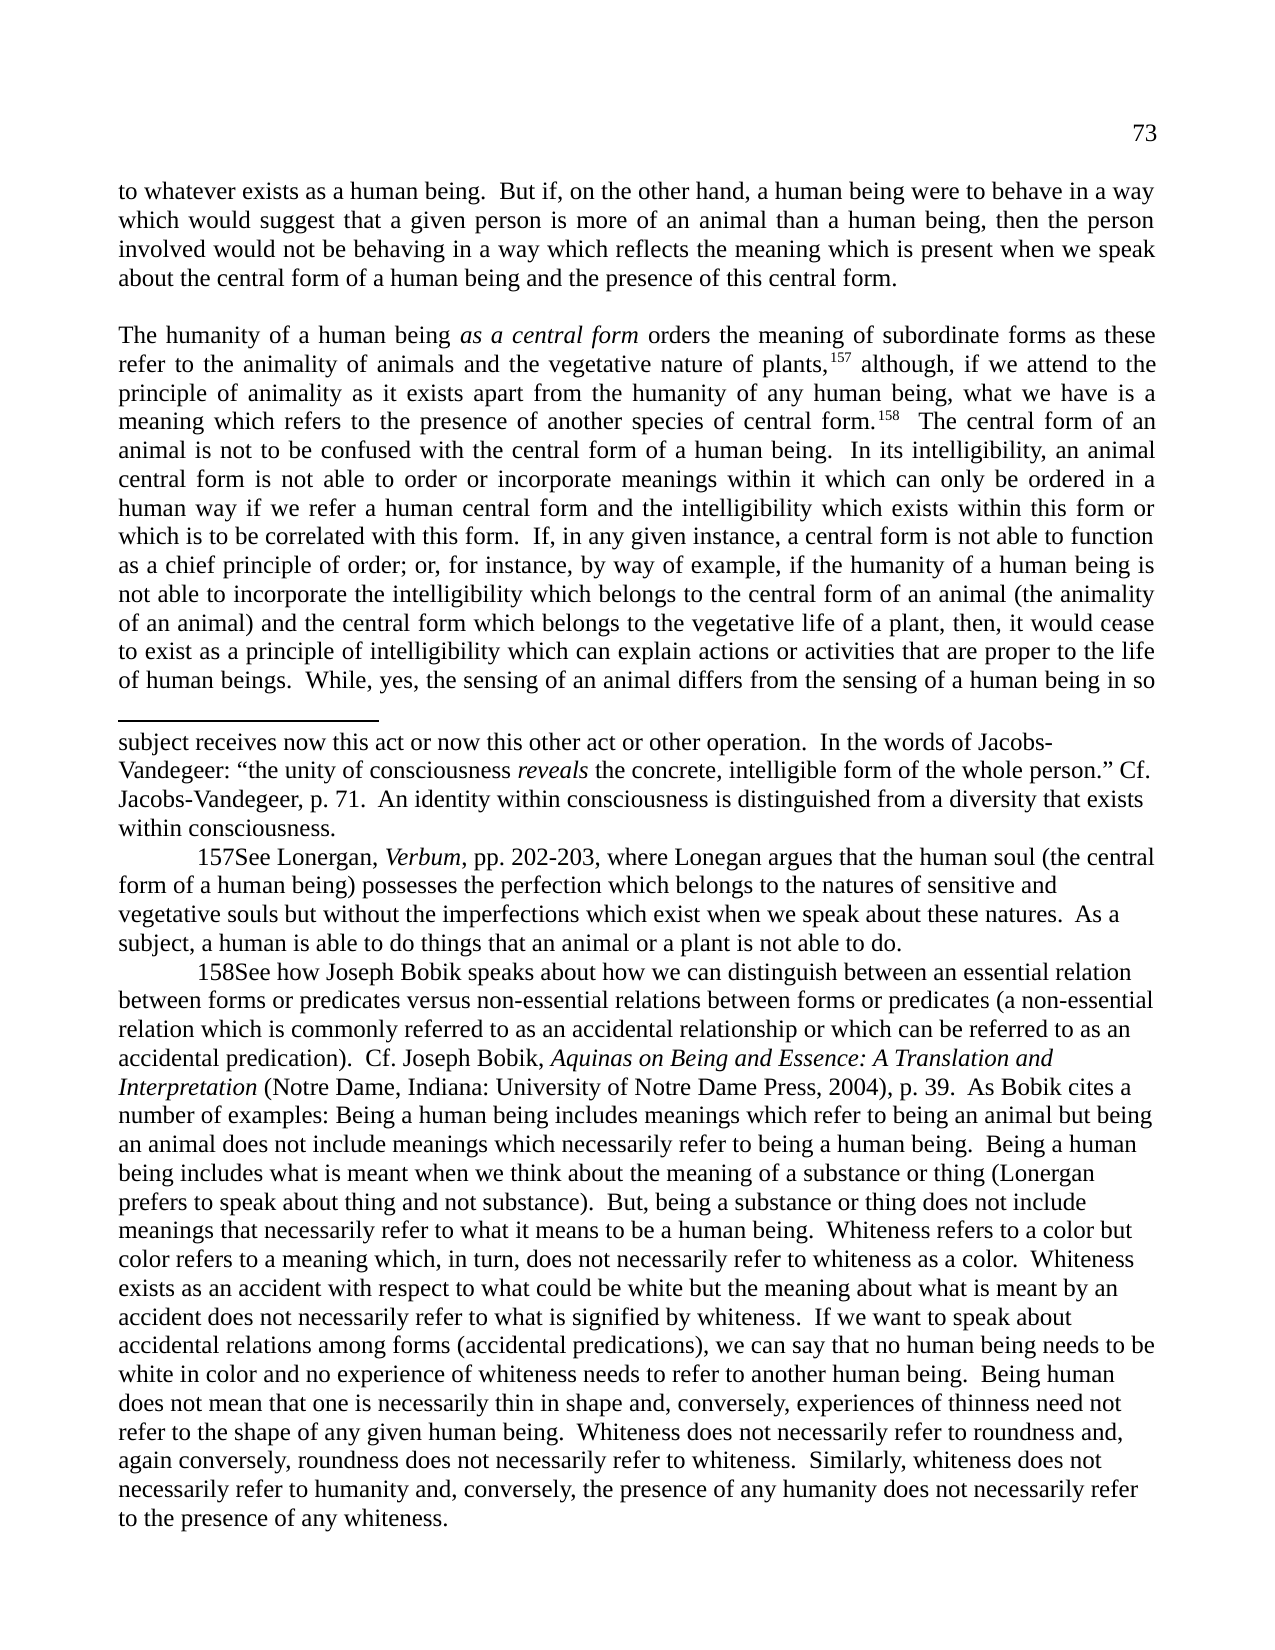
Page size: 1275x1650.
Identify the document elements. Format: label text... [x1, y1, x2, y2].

text to whatever exists as a human being. But if, on the other hand, a human being were to behave in a way which would suggest that a given person is more of an animal than a human being, then the person involved would not be behaving in a way which reflects the meaning which is present when we speak about the central form of a human being and the presence of this central form. [118, 176, 1157, 291]
text See Lonergan, Verbum, pp. 202-203, where Lonegan argues that the human soul (the central form of a human being) possesses the perfection which belongs to the natures of sensitive and vegetative souls but without the imperfections which exist when we speak about these natures. As a subject, a human is able to do things that an animal or a plant is not able to do. [118, 842, 1157, 957]
text See how Joseph Bobik speaks about how we can distinguish between an essential relation between forms or predicates versus non-essential relations between forms or predicates (a non-essential relation which is commonly referred to as an accidental relationship or which can be referred to as an accidental predication). Cf. Joseph Bobik, Aquinas on Being and Essence: A Translation and Interpretation (Notre Dame, Indiana: University of Notre Dame Press, 2004), p. 39. As Bobik cites a number of examples: Being a human being includes meanings which refer to being an animal but being an animal does not include meanings which necessarily refer to being a human being. Being a human being includes what is meant when we think about the meaning of a substance or thing (Lonergan prefers to speak about thing and not substance). But, being a substance or thing does not include meanings that necessarily refer to what it means to be a human being. Whiteness refers to a color but color refers to a meaning which, in turn, does not necessarily refer to whiteness as a color. Whiteness exists as an accident with respect to what could be white but the meaning about what is meant by an accident does not necessarily refer to what is signified by whiteness. If we want to speak about accidental relations among forms (accidental predications), we can say that no human being needs to be white in color and no experience of whiteness needs to refer to another human being. Being human does not mean that one is necessarily thin in shape and, conversely, experiences of thinness need not refer to the shape of any given human being. Whiteness does not necessarily refer to roundness and, again conversely, roundness does not necessarily refer to whiteness. Similarly, whiteness does not necessarily refer to humanity and, conversely, the presence of any humanity does not necessarily refer to the presence of any whiteness. [118, 957, 1157, 1532]
text subject receives now this act or now this other act or other operation. In the words of Jacobs-Vandegeer: “the unity of consciousness reveals the concrete, intelligible form of the whole person.” Cf. Jacobs-Vandegeer, p. 71. An identity within consciousness is distinguished from a diversity that exists within consciousness. [118, 727, 1157, 842]
text The humanity of a human being as a central form orders the meaning of subordinate forms as these refer to the animality of animals and the vegetative nature of plants, although, if we attend to the principle of animality as it exists apart from the humanity of any human being, what we have is a meaning which refers to the presence of another species of central form. The central form of an animal is not to be confused with the central form of a human being. In its intelligibility, an animal central form is not able to order or incorporate meanings within it which can only be ordered in a human way if we refer a human central form and the intelligibility which exists within this form or which is to be correlated with this form. If, in any given instance, a central form is not able to function as a chief principle of order; or, for instance, by way of example, if the humanity of a human being is not able to incorporate the intelligibility which belongs to the central form of an animal (the animality of an animal) and the central form which belongs to the vegetative life of a plant, then, it would cease to exist as a principle of intelligibility which can explain actions or activities that are proper to the life of human beings. While, yes, the sensing of an animal differs from the sensing of a human being in so [118, 320, 1157, 694]
